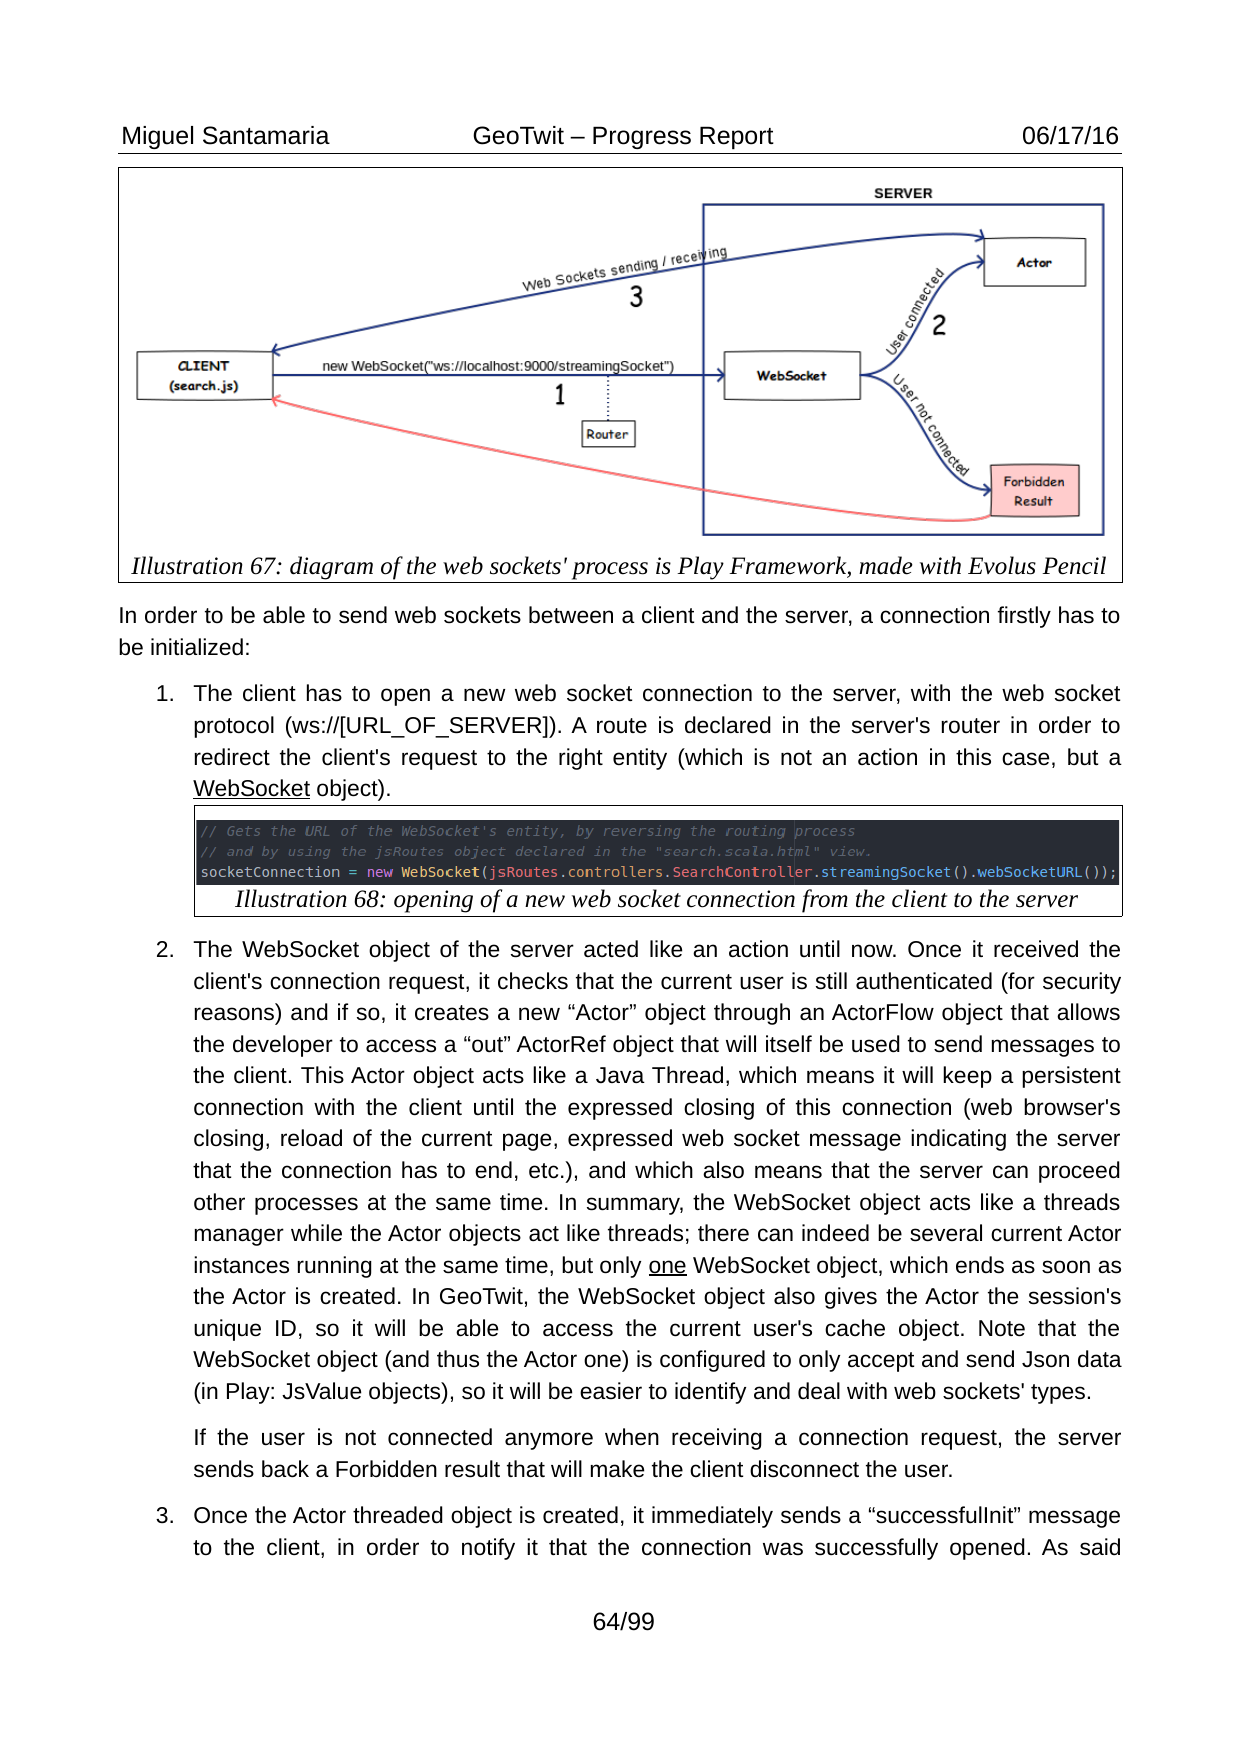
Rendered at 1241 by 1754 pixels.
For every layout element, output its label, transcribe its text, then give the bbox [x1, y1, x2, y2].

list If the user is not connected anymore when receiving a connection request, the server sends back a Forbidden result that will make the client disconnect the user. [156, 1424, 1122, 1482]
text In order to be able to send web sockets between a client and the server, a connection firstly has to be initialized: [118, 583, 1122, 660]
list Illustration 68: opening of a new web socket connection from the client to the server [196, 885, 1119, 913]
text Illustration 67: diagram of the web sockets' process is Play Framework, made with Evolus Pencil [121, 551, 1119, 579]
picture [196, 820, 1120, 885]
text [119, 168, 1122, 582]
picture [121, 169, 1119, 551]
list The client has to open a new web socket connection to the server, with the web socket protocol (ws://[URL_OF_SERVER]). A route is declared in the server's router in order to redirect the client's request to the right entity (which is not an action in this case, but a WebSocket object). [156, 680, 1122, 801]
list Once the Actor threaded object is created, it immediately sends a “successfulInit” message to the client, in order to notify it that the connection was successfully opened. As said [156, 1502, 1122, 1560]
list The WebSocket object of the server acted like an action until now. Once it received the client's connection request, it checks that the current user is still authenticated (for security reasons) and if so, it creates a new “Actor” object through an ActorFlow object that allows the developer to access a “out” ActorRef object that will itself be used to send messages to the client. This Actor object acts like a Java Thread, which means it will keep a persistent connection with the client until the expressed closing of this connection (web browser's closing, reload of the current page, expressed web socket message indicating the server that the connection has to end, etc.), and which also means that the server can proceed other processes at the same time. In summary, the WebSocket object acts like a threads manager while the Actor objects act like threads; there can indeed be several current Actor instances running at the same time, but only one WebSocket object, which ends as soon as the Actor is created. In GeoTwit, the WebSocket object also gives the Actor the session's unique ID, so it will be able to access the current user's cache object. Note that the WebSocket object (and thus the Actor one) is configured to only accept and send Json data (in Play: JsValue objects), so it will be easier to identify and deal with web sockets' types. [156, 806, 1122, 1404]
